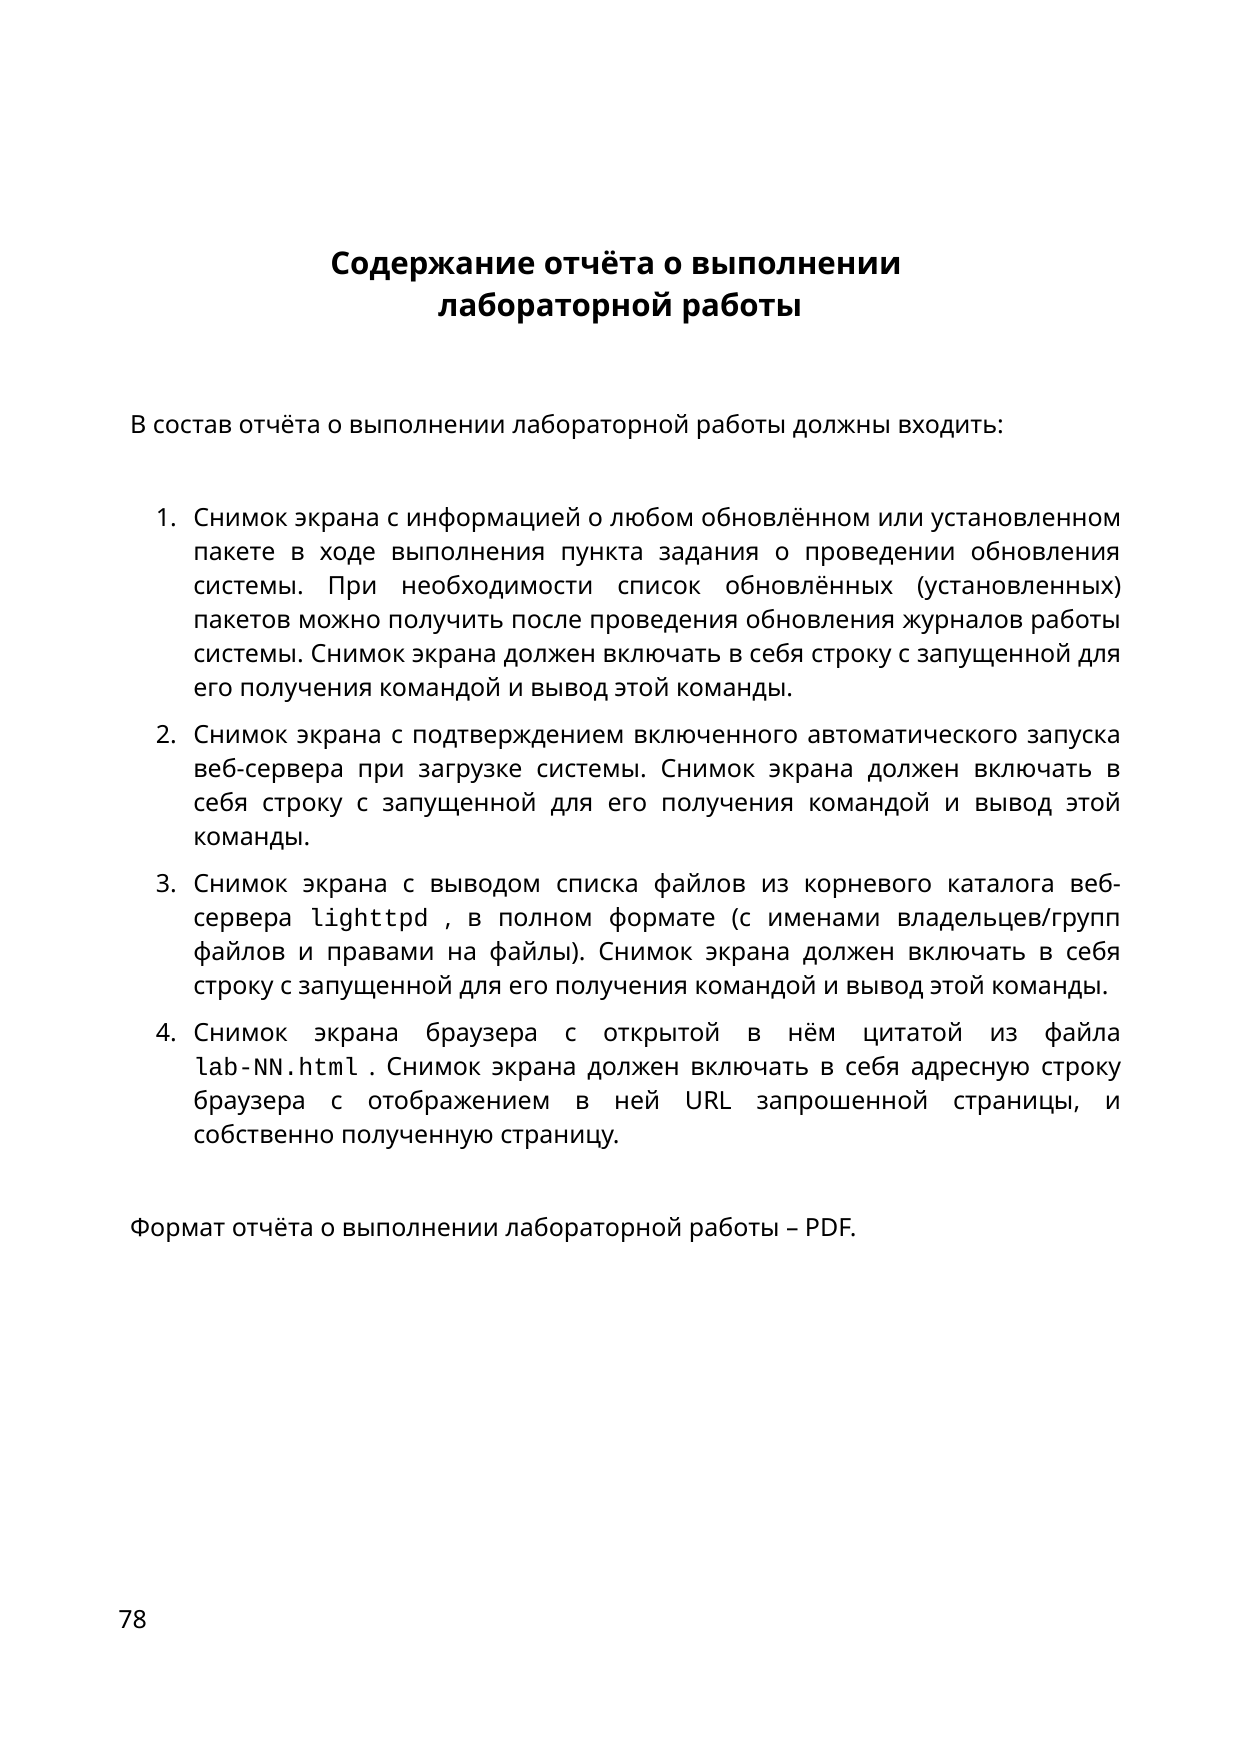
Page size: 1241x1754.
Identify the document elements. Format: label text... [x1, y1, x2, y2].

list Снимок экрана с подтверждением включенного автоматического запуска веб-сервера при загрузке системы. Снимок экрана должен включать в себя строку с запущенной для его получения командой и вывод этой команды. [156, 717, 1122, 853]
list Снимок экрана с информацией о любом обновлённом или установленном пакете в ходе выполнения пункта задания о проведении обновления системы. При необходимости список обновлённых (установленных) пакетов можно получить после проведения обновления журналов работы системы. Снимок экрана должен включать в себя строку с запущенной для его получения командой и вывод этой команды. [156, 500, 1122, 704]
text Формат отчёта о выполнении лабораторной работы – PDF. [118, 1210, 1122, 1244]
subtitle Содержание отчёта о выполнении лабораторной работы [118, 241, 1122, 326]
list Снимок экрана с выводом списка файлов из корневого каталога веб-сервера lighttpd , в полном формате (с именами владельцев/групп файлов и правами на файлы). Снимок экрана должен включать в себя строку с запущенной для его получения командой и вывод этой команды. [156, 865, 1122, 1002]
list Снимок экрана браузера с открытой в нём цитатой из файла lab-NN.html . Снимок экрана должен включать в себя адресную строку браузера с отображением в ней URL запрошенной страницы, и собственно полученную страницу. [156, 1014, 1122, 1151]
text В состав отчёта о выполнении лабораторной работы должны входить: [118, 407, 1122, 441]
